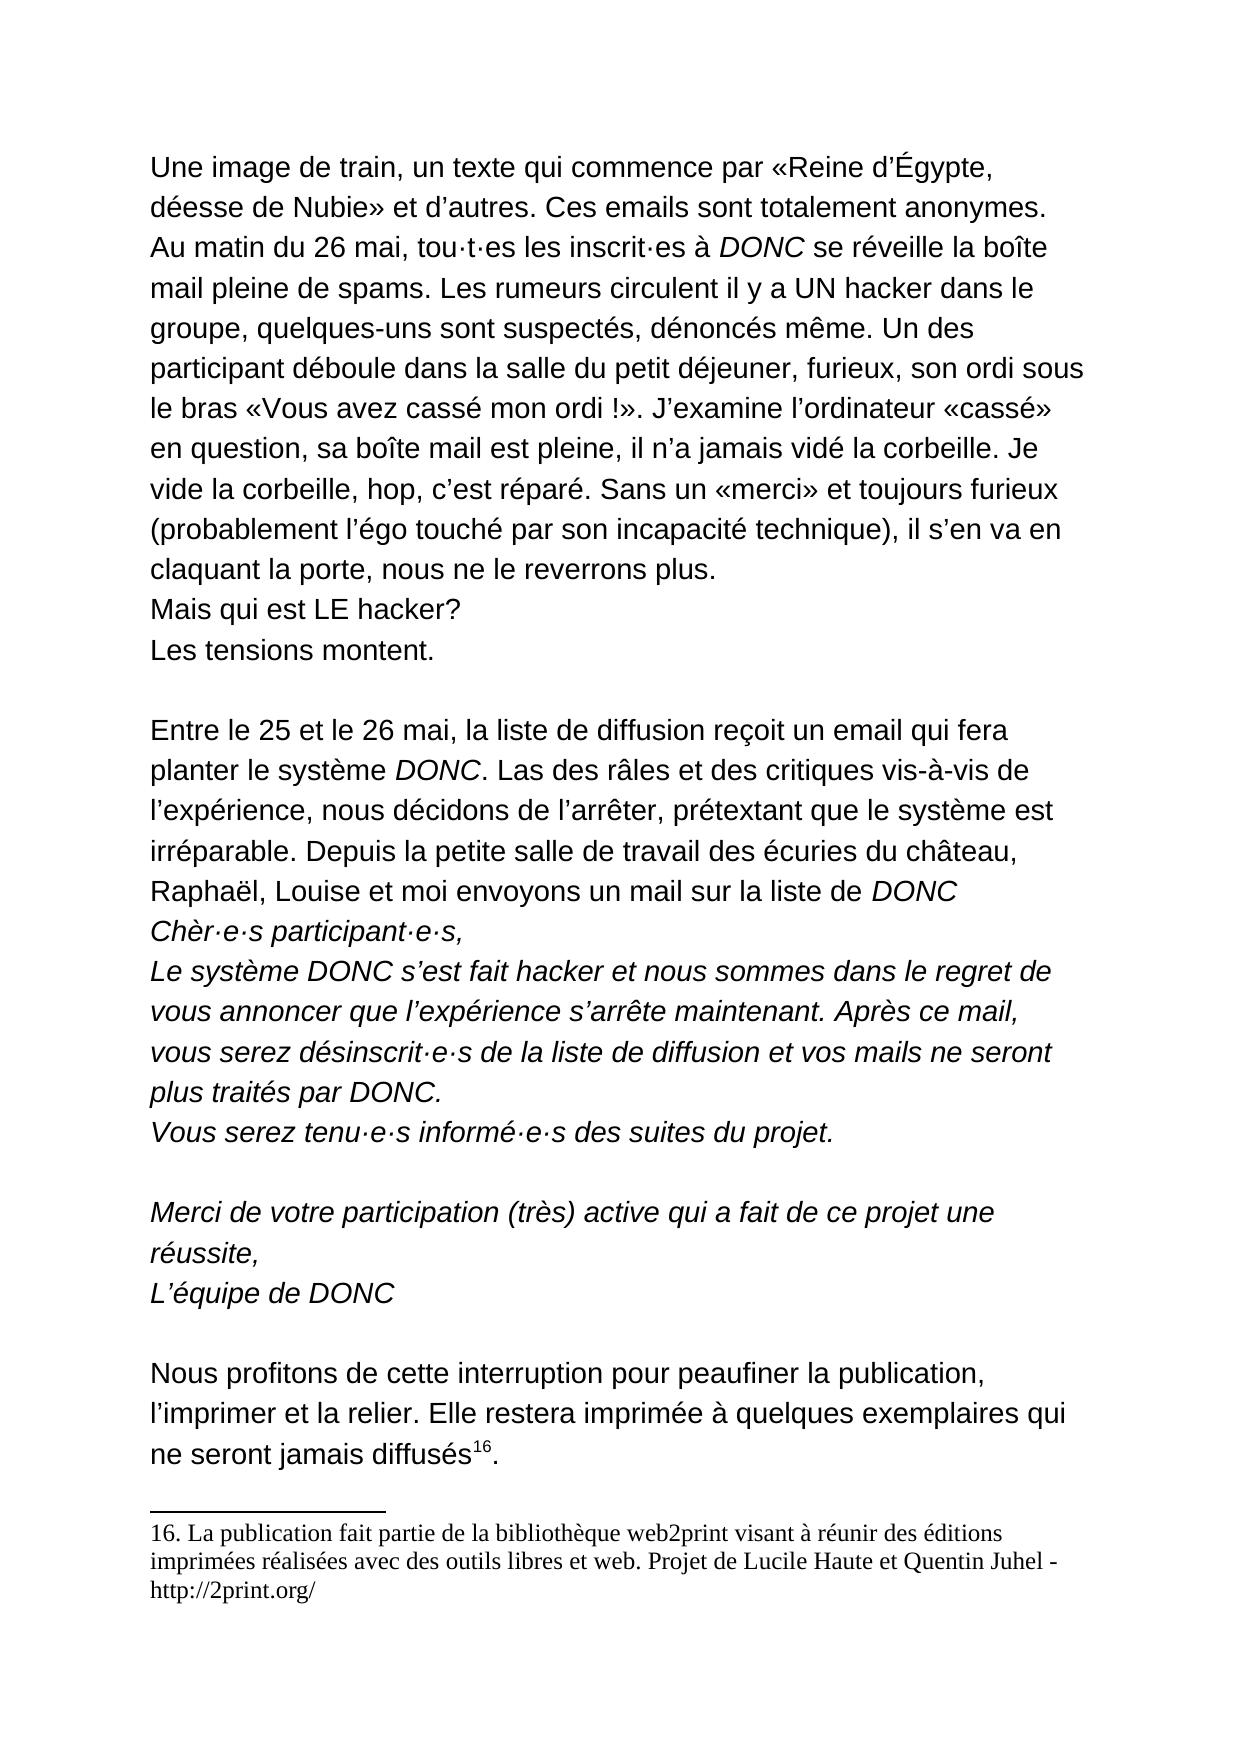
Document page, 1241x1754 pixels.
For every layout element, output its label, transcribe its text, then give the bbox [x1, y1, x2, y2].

text Une image de train, un texte qui commence par «Reine d’Égypte, déesse de Nubie» et d’autres. Ces emails sont totalement anonymes. Au matin du 26 mai, tou·t·es les inscrit·es à DONC se réveille la boîte mail pleine de spams. Les rumeurs circulent il y a UN hacker dans le groupe, quelques-uns sont suspectés, dénoncés même. Un des participant déboule dans la salle du petit déjeuner, furieux, son ordi sous le bras «Vous avez cassé mon ordi !». J’examine l’ordinateur «cassé» en question, sa boîte mail est pleine, il n’a jamais vidé la corbeille. Je vide la corbeille, hop, c’est réparé. Sans un «merci» et toujours furieux (probablement l’égo touché par son incapacité technique), il s’en va en claquant la porte, nous ne le reverrons plus. [150, 150, 1090, 586]
text Vous serez tenu·e·s informé·e·s des suites du projet. [150, 1115, 1090, 1148]
text L’équipe de DONC [150, 1276, 1090, 1309]
text Merci de votre participation (très) active qui a fait de ce projet une réussite, [150, 1195, 1090, 1269]
text . La publication fait partie de la bibliothèque web2print visant à réunir des éditions imprimées réalisées avec des outils libres et web. Projet de Lucile Haute et Quentin Juhel - http://2print.org/ [150, 1518, 1090, 1604]
text Nous profitons de cette interruption pour peaufiner la publication, l’imprimer et la relier. Elle restera imprimée à quelques exemplaires qui ne seront jamais diffusés. [150, 1356, 1090, 1470]
text Le système DONC s’est fait hacker et nous sommes dans le regret de vous annoncer que l’expérience s’arrête maintenant. Après ce mail, vous serez désinscrit·e·s de la liste de diffusion et vos mails ne seront plus traités par DONC. [150, 954, 1090, 1108]
text Chèr·e·s participant·e·s, [150, 914, 1090, 947]
text Mais qui est LE hacker? [150, 592, 1090, 626]
text Les tensions montent. [150, 632, 1090, 666]
text Entre le 25 et le 26 mai, la liste de diffusion reçoit un email qui fera planter le système DONC. Las des râles et des critiques vis-à-vis de l’expérience, nous décidons de l’arrêter, prétextant que le système est irréparable. Depuis la petite salle de travail des écuries du château, Raphaël, Louise et moi envoyons un mail sur la liste de DONC [150, 713, 1090, 907]
